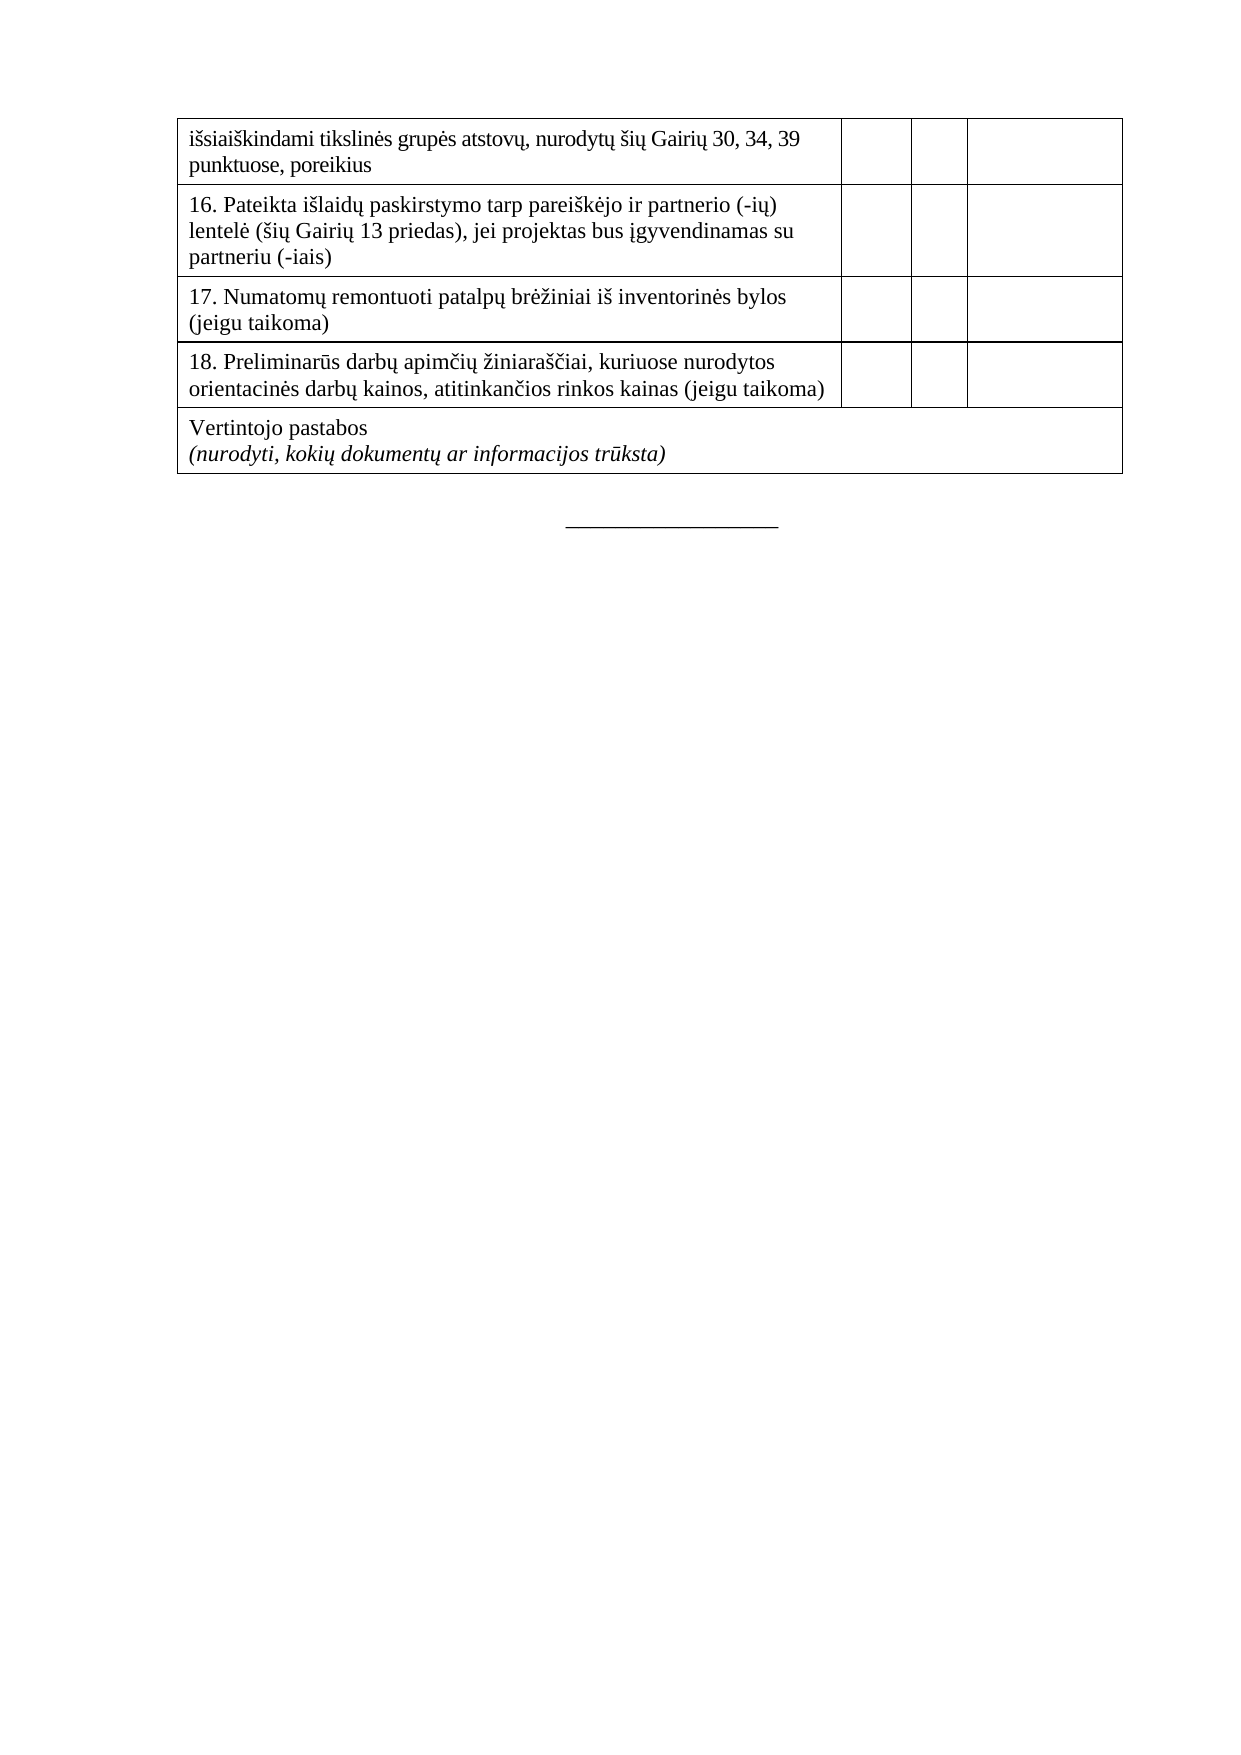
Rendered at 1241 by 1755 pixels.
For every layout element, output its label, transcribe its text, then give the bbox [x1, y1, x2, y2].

table_cell [842, 277, 911, 341]
table_cell [912, 185, 967, 276]
table_cell 16. Pateikta išlaidų paskirstymo tarp pareiškėjo ir partnerio (-ių) lentelė (šių Gairių 13 priedas), jei projektas bus įgyvendinamas su partneriu (-iais) [178, 185, 841, 276]
table_cell 18. Preliminarūs darbų apimčių žiniaraščiai, kuriuose nurodytos orientacinės darbų kainos, atitinkančios rinkos kainas (jeigu taikoma) [178, 343, 841, 407]
table_cell [912, 277, 967, 341]
table_cell Vertintojo pastabos (nurodyti, kokių dokumentų ar informacijos trūksta) [178, 408, 841, 473]
table_cell [968, 119, 1122, 184]
table_cell [841, 408, 911, 473]
table_cell [842, 185, 911, 276]
table_cell [912, 343, 967, 407]
table_cell [968, 343, 1122, 407]
table_cell [967, 408, 1122, 473]
table_cell [968, 185, 1122, 276]
table_cell [968, 277, 1122, 341]
table_cell [912, 119, 967, 184]
table_cell [842, 343, 911, 407]
table_cell išsiaiškindami tikslinės grupės atstovų, nurodytų šių Gairių 30, 34, 39 punktuose, poreikius [178, 119, 841, 184]
table_cell [842, 119, 911, 184]
table_cell 17. Numatomų remontuoti patalpų brėžiniai iš inventorinės bylos (jeigu taikoma) [178, 277, 841, 341]
table_cell [911, 408, 967, 473]
text _________________ [177, 502, 1166, 531]
